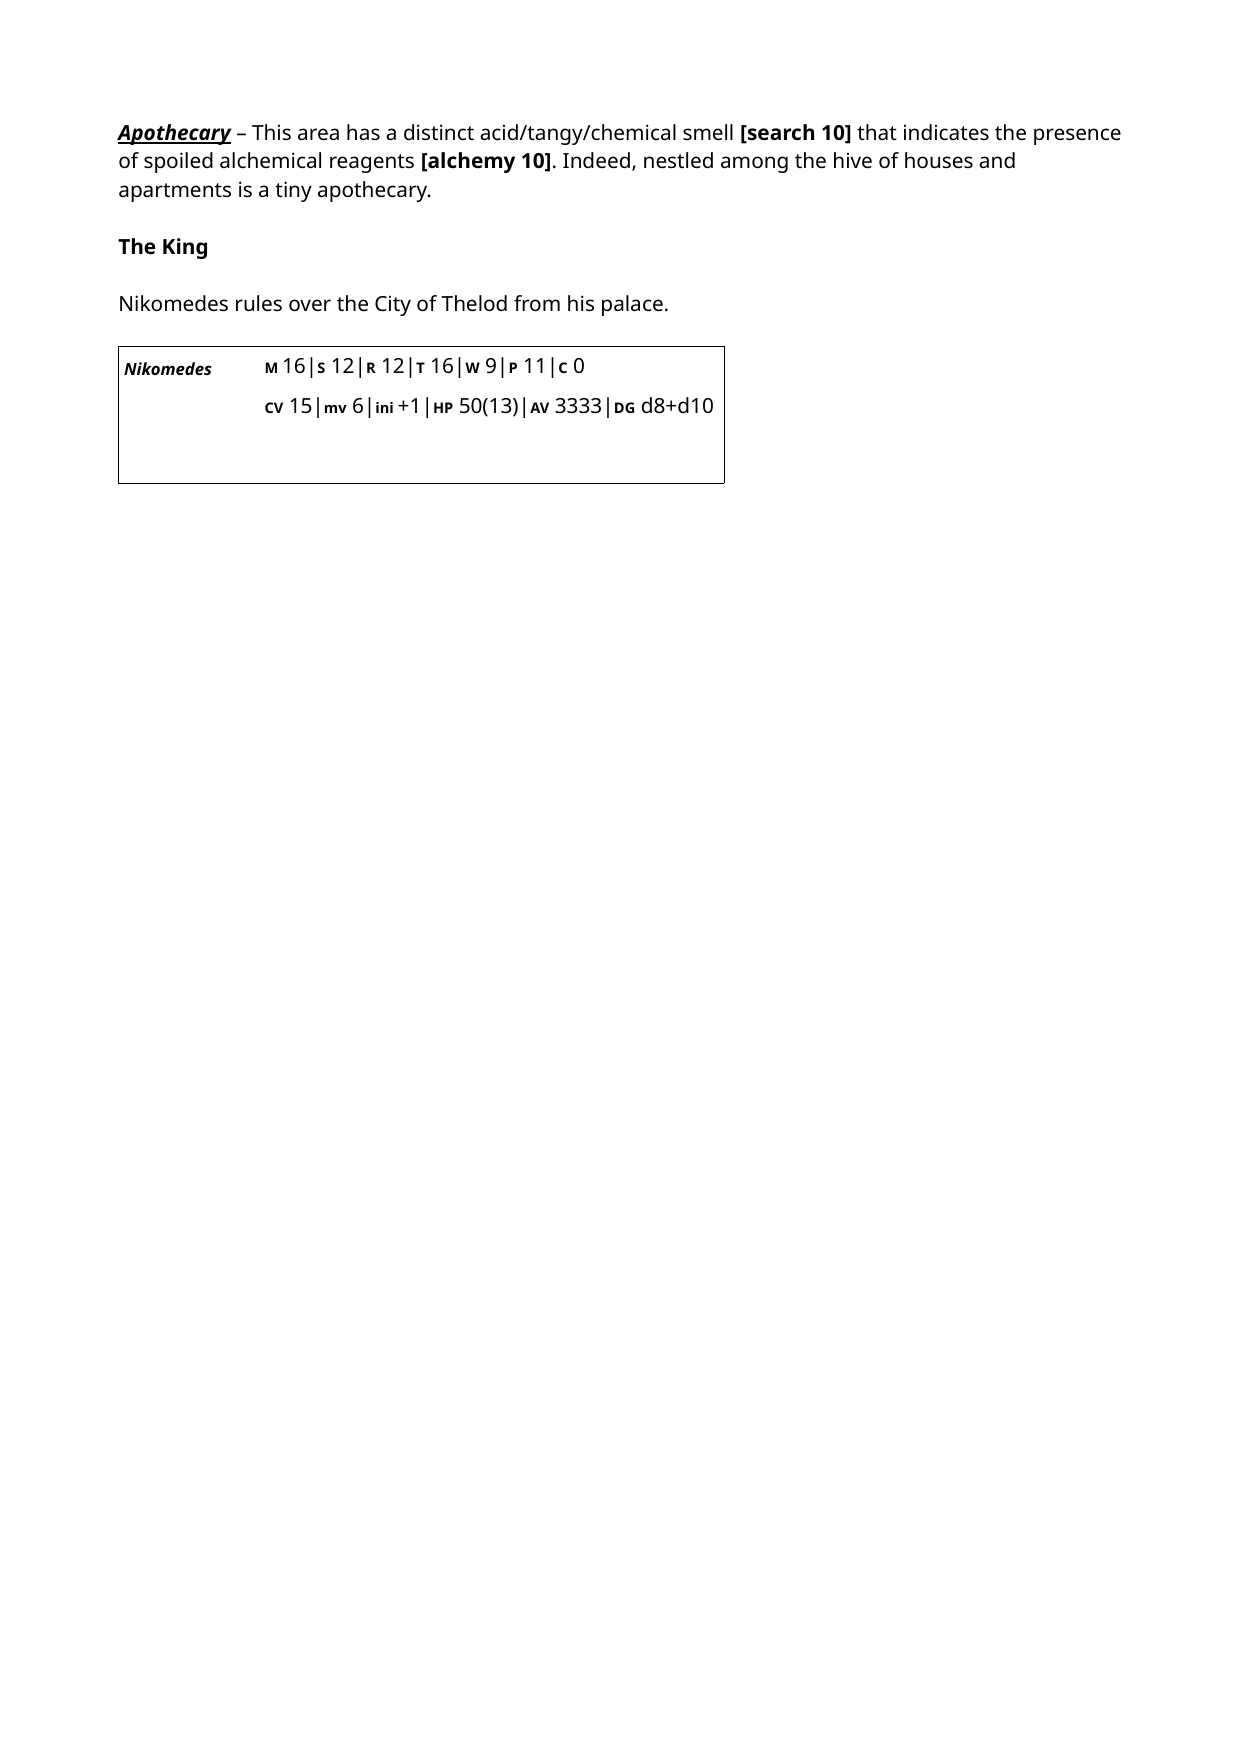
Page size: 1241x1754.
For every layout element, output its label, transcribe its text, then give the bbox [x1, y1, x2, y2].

table_header M 16|S 12|R 12|T 16|W 9|P 11|C 0 [259, 347, 724, 386]
text The King [118, 232, 1122, 260]
table_cell CV 15|mv 6|ini +1|HP 50(13)|AV 3333|DG d8+d10 [259, 386, 724, 426]
table_cell [119, 426, 258, 482]
text Apothecary – This area has a distinct acid/tangy/chemical smell [search 10] that indicates the presence of spoiled alchemical reagents [alchemy 10]. Indeed, nestled among the hive of houses and apartments is a tiny apothecary. [118, 118, 1122, 203]
table_cell [259, 426, 724, 482]
table_cell [119, 386, 258, 426]
table_header Nikomedes [119, 347, 258, 386]
text Nikomedes rules over the City of Thelod from his palace. [118, 289, 1122, 317]
